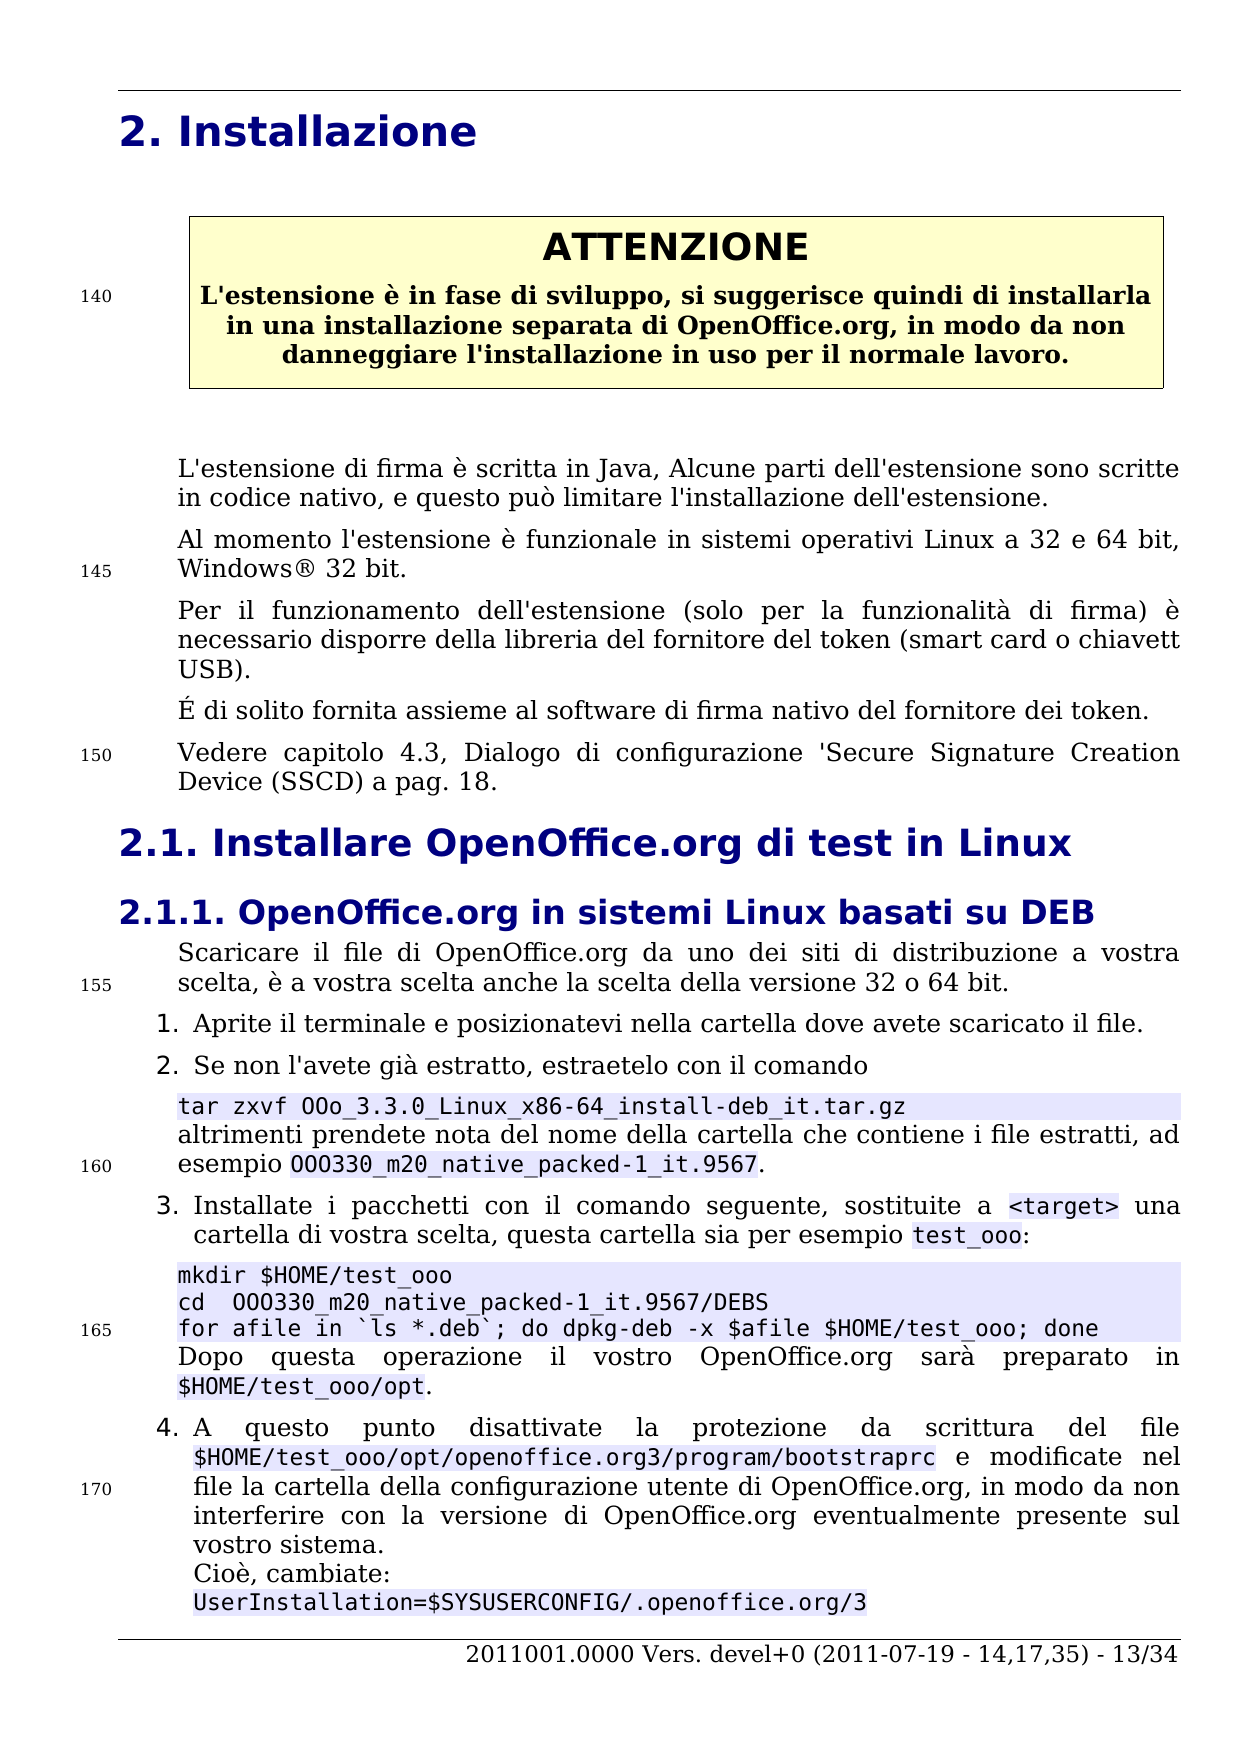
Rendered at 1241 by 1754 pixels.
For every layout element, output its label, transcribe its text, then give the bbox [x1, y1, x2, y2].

text tar zxvf OOo_3.3.0_Linux_x86-64_install-deb_it.tar.gz [177, 1093, 1181, 1120]
text L'estensione di firma è scritta in Java, Alcune parti dell'estensione sono scritte in codice nativo, e questo può limitare l'installazione dell'estensione. [177, 454, 1181, 513]
list Aprite il terminale e posizionatevi nella cartella dove avete scaricato il file. [156, 1009, 1181, 1039]
list Se non l'avete già estratto, estraetelo con il comando [156, 1051, 1181, 1081]
text É di solito fornita assieme al software di firma nativo del fornitore dei token. [177, 697, 1181, 726]
text Scaricare il file di OpenOffice.org da uno dei siti di distribuzione a vostra scelta, è a vostra scelta anche la scelta della versione 32 o 64 bit. [177, 938, 1181, 997]
subtitle Installare OpenOffice.org di test in Linux [118, 822, 1181, 865]
subtitle OpenOffice.org in sistemi Linux basati su DEB [118, 893, 1181, 932]
text ATTENZIONE [198, 225, 1154, 269]
list Installate i pacchetti con il comando seguente, sostituite a <target> una cartella di vostra scelta, questa cartella sia per esempio test_ooo: [156, 1191, 1181, 1249]
text cd OOO330_m20_native_packed-1_it.9567/DEBS [177, 1289, 1181, 1315]
subtitle Installazione [118, 107, 1181, 156]
text altrimenti prendete nota del nome della cartella che contiene i file estratti, ad esempio OOO330_m20_native_packed-1_it.9567. [177, 1120, 1181, 1178]
text Al momento l'estensione è funzionale in sistemi operativi Linux a 32 e 64 bit, Windows® 32 bit. [177, 525, 1181, 584]
list A questo punto disattivate la protezione da scrittura del file $HOME/test_ooo/opt/openoffice.org3/program/bootstraprc e modificate nel file la cartella della configurazione utente di OpenOffice.org, in modo da non interferire con la versione di OpenOffice.org eventualmente presente sul vostro sistema. Cioè, cambiate: UserInstallation=$SYSUSERCONFIG/.openoffice.org/3 [156, 1413, 1181, 1616]
text mkdir $HOME/test_ooo [177, 1262, 1181, 1289]
text L'estensione è in fase di sviluppo, si suggerisce quindi di installarla in una installazione separata di OpenOffice.org, in modo da non danneggiare l'installazione in uso per il normale lavoro. [198, 281, 1154, 370]
text Dopo questa operazione il vostro OpenOffice.org sarà preparato in $HOME/test_ooo/opt. [177, 1342, 1181, 1401]
text for afile in `ls *.deb`; do dpkg-deb -x $afile $HOME/test_ooo; done [177, 1315, 1181, 1342]
text Vedere capitolo 4.3, Dialogo di configurazione 'Secure Signature Creation Device (SSCD) a pag. 20. [177, 738, 1181, 797]
text Per il funzionamento dell'estensione (solo per la funzionalità di firma) è necessario disporre della libreria del fornitore del token (smart card o chiavett USB). [177, 596, 1181, 684]
